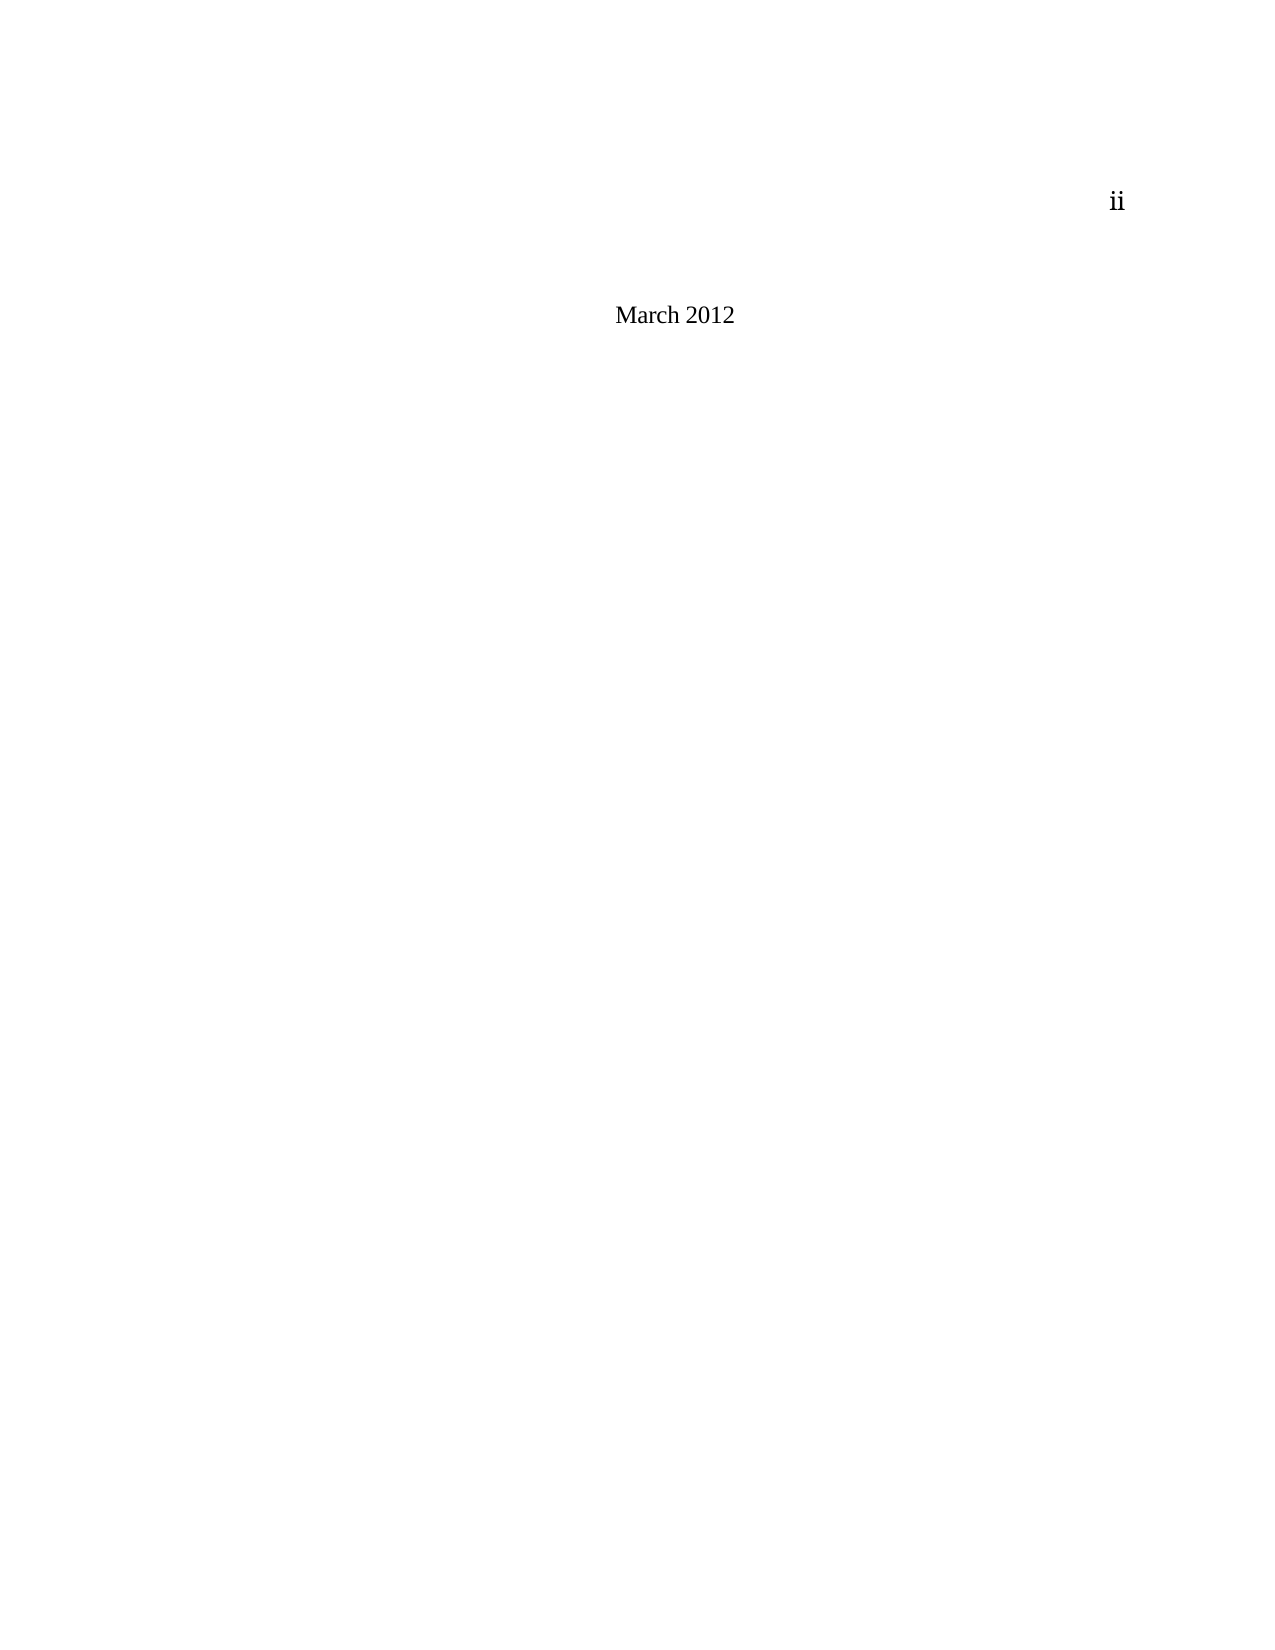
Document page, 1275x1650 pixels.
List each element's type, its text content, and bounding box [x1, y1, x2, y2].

text March 2012 [225, 300, 1125, 329]
